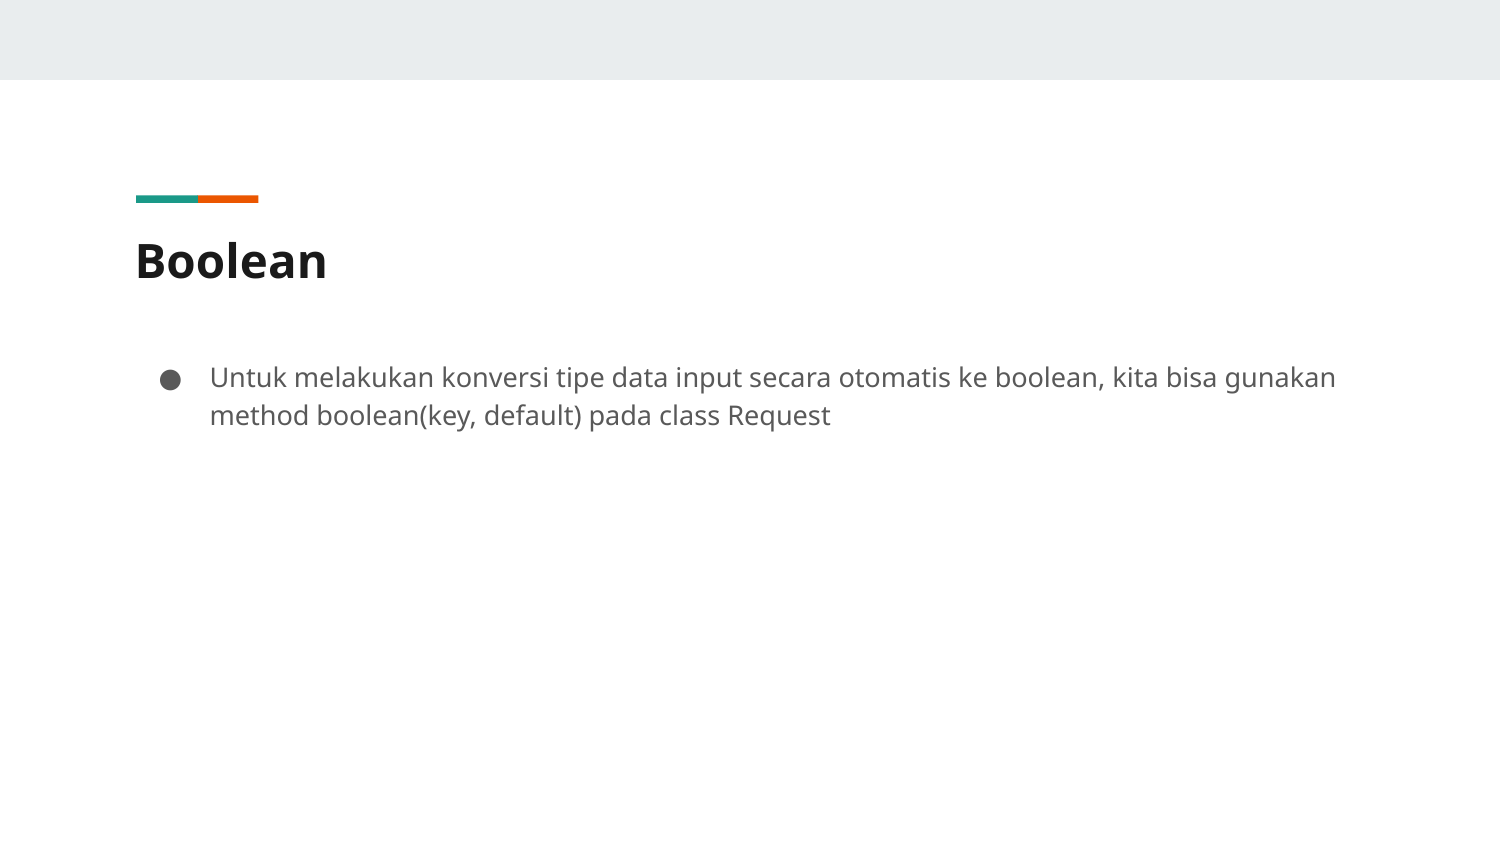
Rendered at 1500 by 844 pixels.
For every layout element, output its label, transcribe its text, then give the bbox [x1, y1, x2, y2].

list Untuk melakukan konversi tipe data input secara otomatis ke boolean, kita bisa gunakan method boolean(key, default) pada class Request [119, 341, 1381, 712]
title Boolean [119, 216, 1381, 305]
